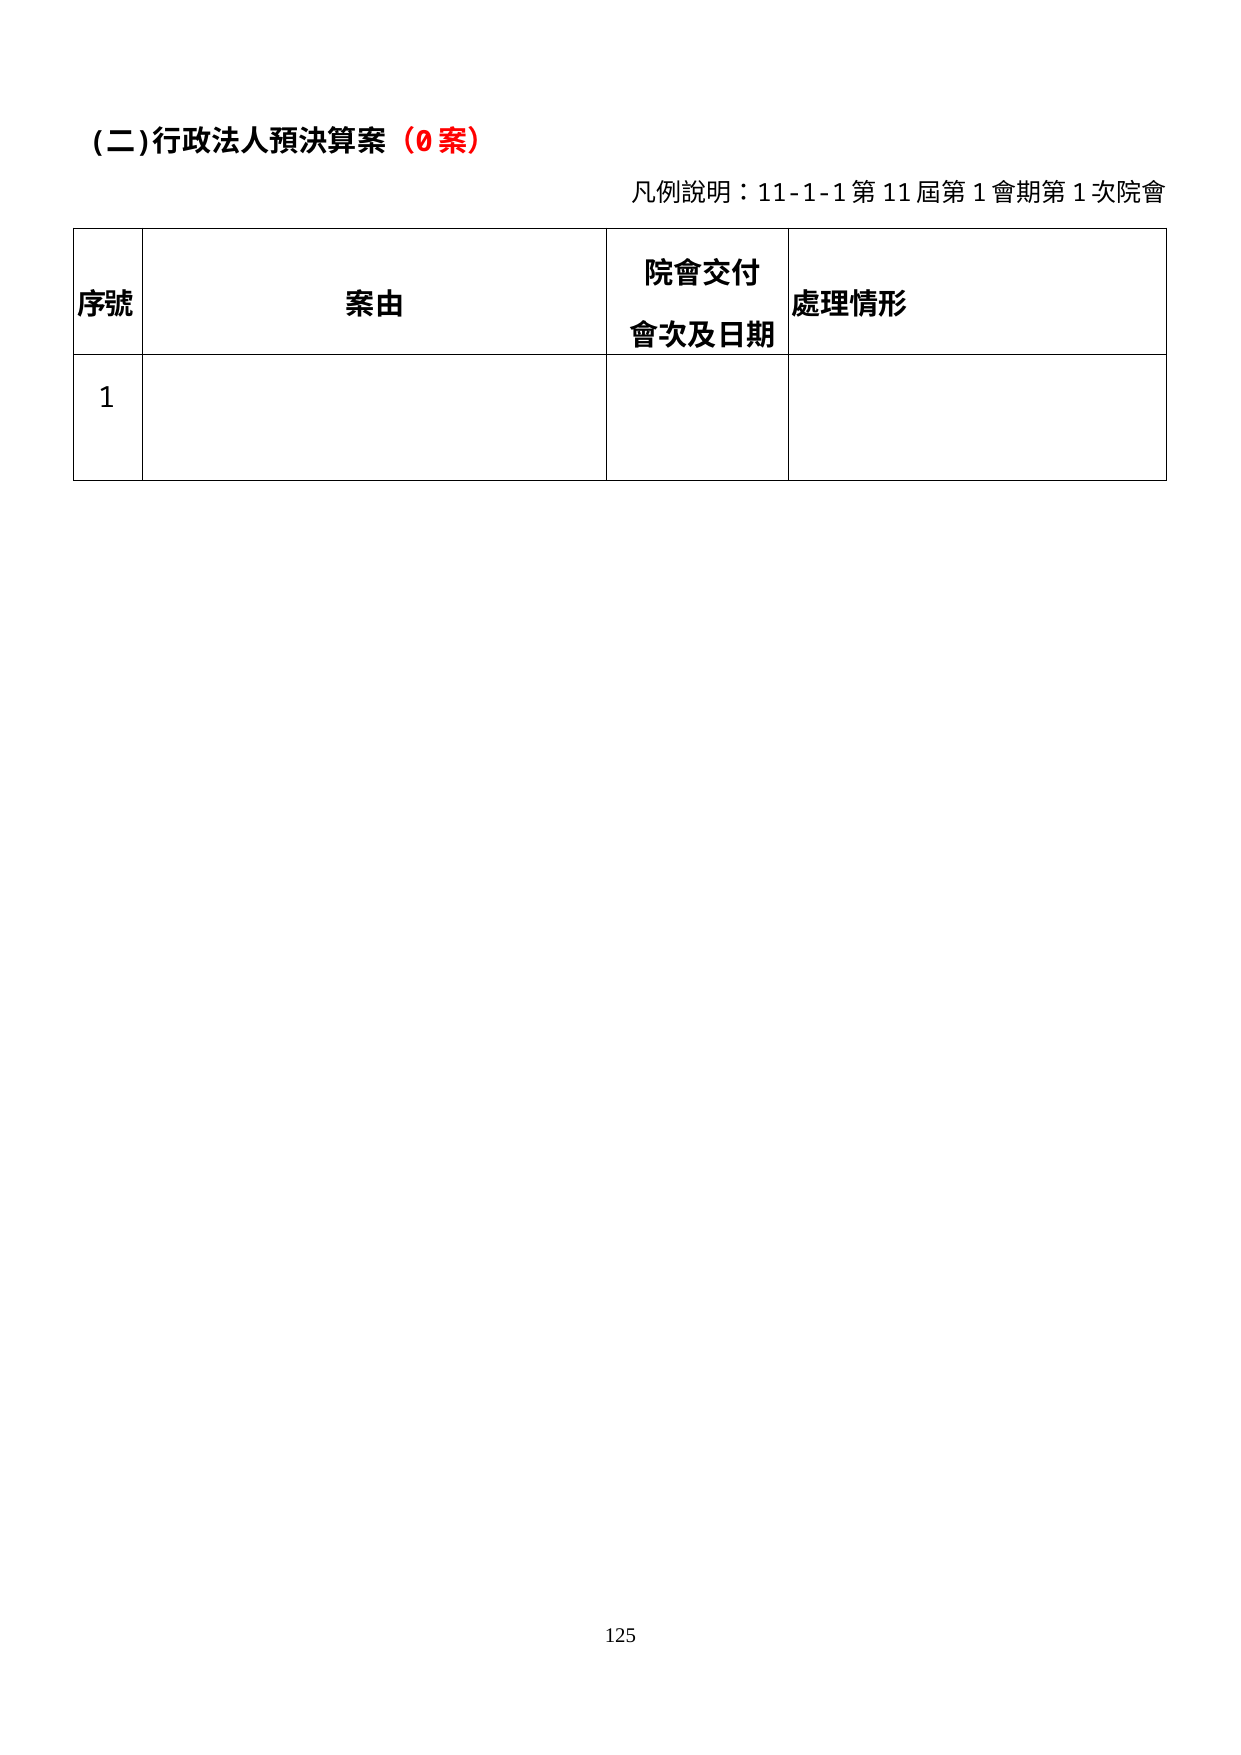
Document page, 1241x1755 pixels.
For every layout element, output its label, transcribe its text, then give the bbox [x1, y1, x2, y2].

table_header 案由 [143, 229, 606, 354]
table_header 序號 [74, 229, 142, 354]
table_cell [789, 355, 1166, 480]
text (二)行政法人預決算案（0案） [74, 118, 1166, 160]
text 凡例說明：11-1-1第11屆第1會期第1次院會 [74, 173, 1166, 209]
table_header 院會交付 會次及日期 [607, 229, 788, 354]
table_cell [74, 355, 142, 480]
table_cell [143, 355, 606, 480]
table_cell [607, 355, 788, 480]
table_header 處理情形 [789, 229, 1166, 354]
